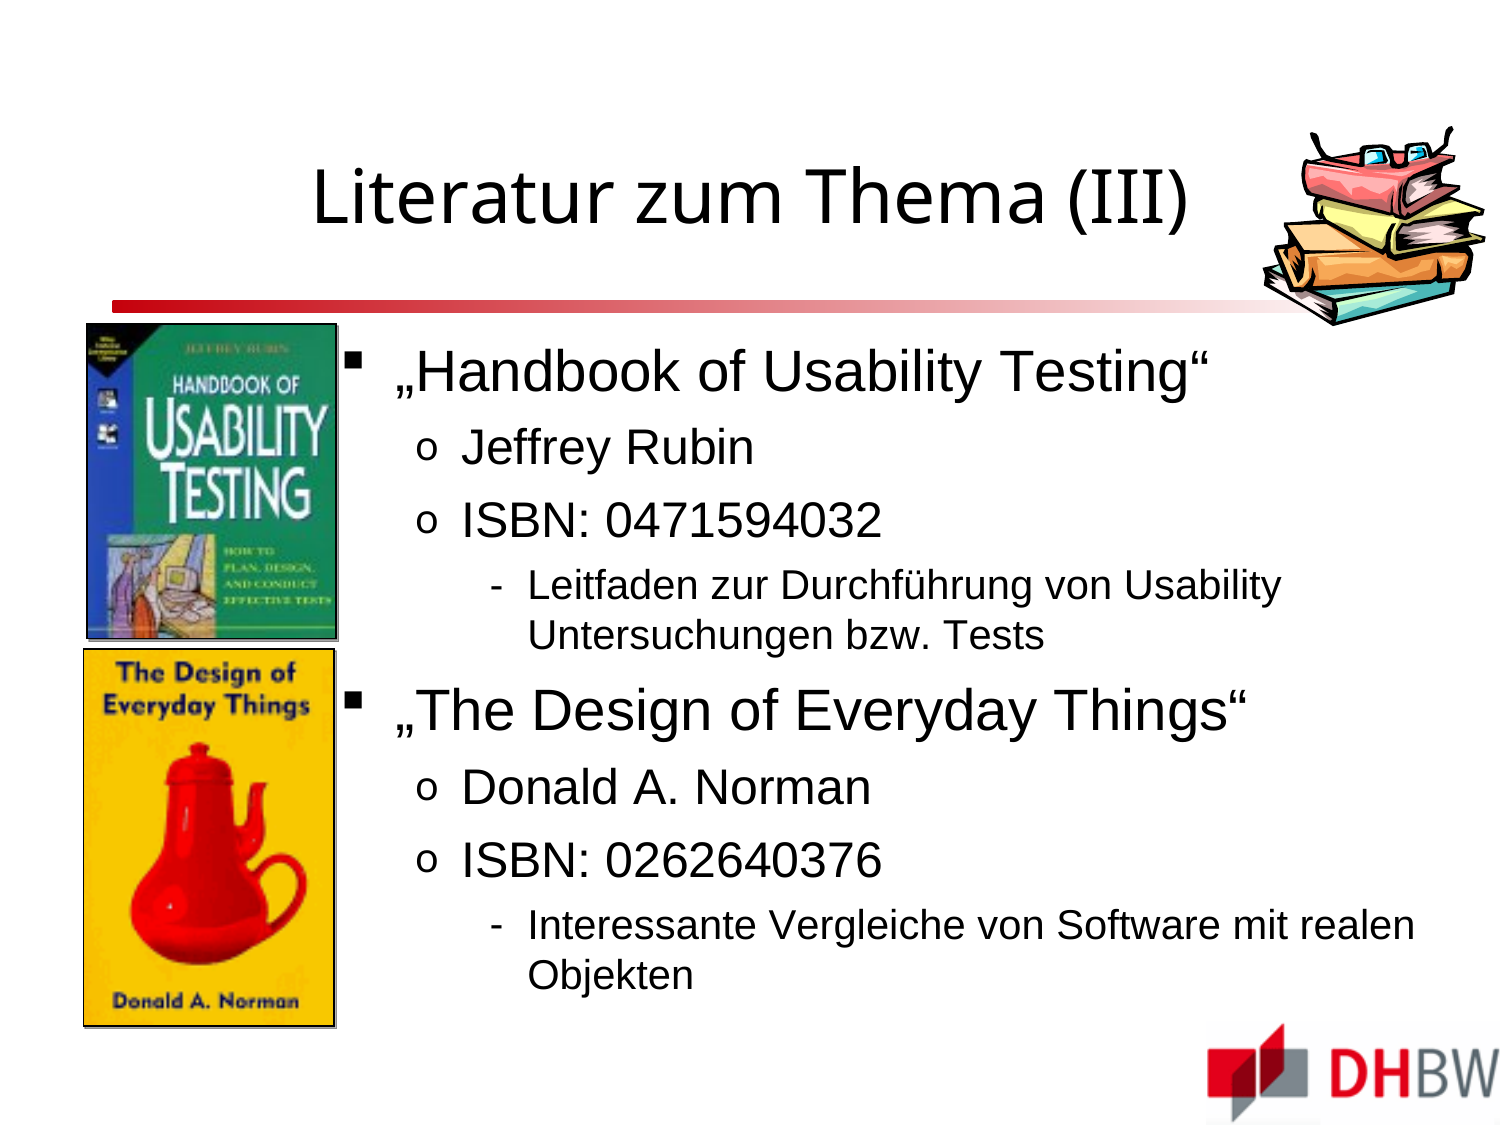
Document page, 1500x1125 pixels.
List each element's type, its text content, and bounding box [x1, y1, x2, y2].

picture [84, 650, 334, 1026]
list „Handbook of Usability Testing“ Jeffrey Rubin ISBN: 0471594032 Leitfaden zur Durchführung von Usability Untersuchungen bzw. Tests „The Design of Everyday Things“ Donald A. Norman ISBN: 0262640376 Interessante Vergleiche von Software mit realen Objekten [324, 324, 1463, 1051]
picture [1262, 125, 1488, 328]
picture [87, 324, 336, 638]
title Literatur zum Thema (III) [112, 99, 1388, 288]
picture [1206, 1021, 1500, 1125]
